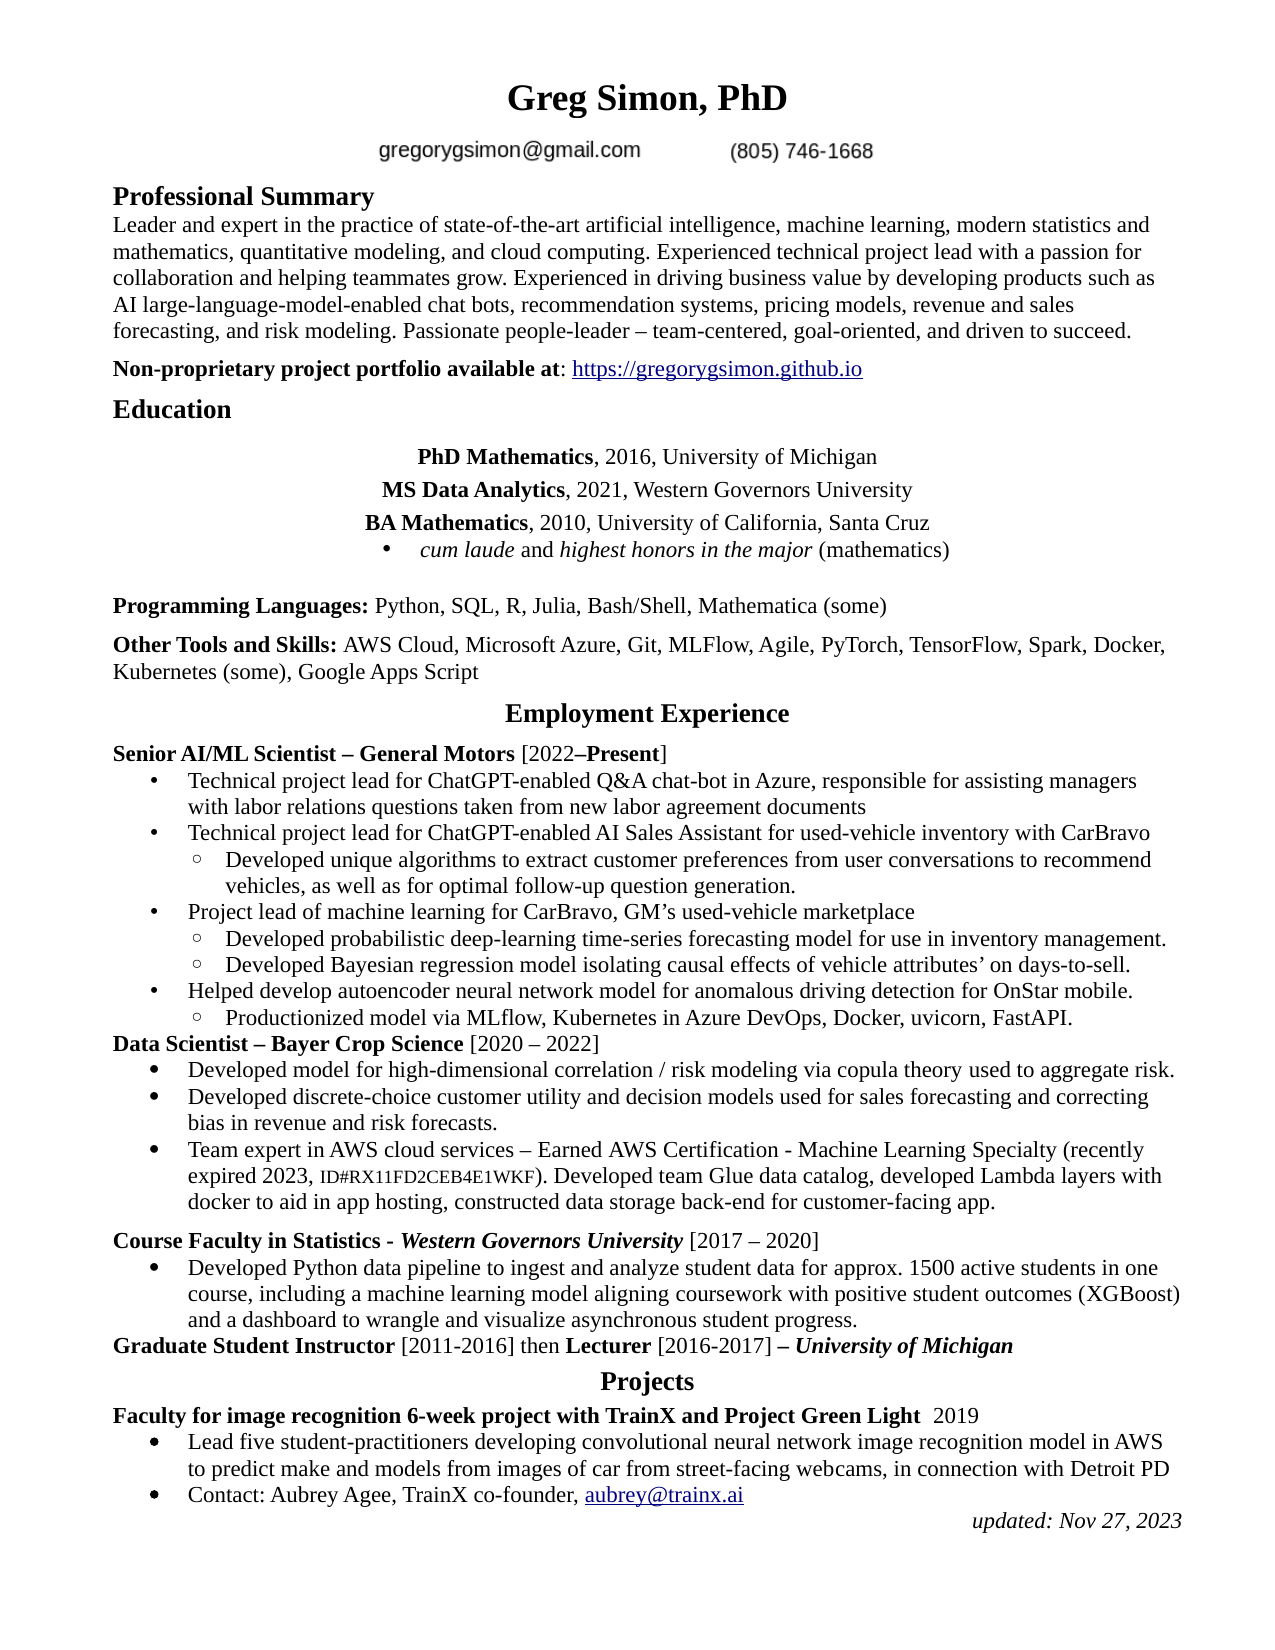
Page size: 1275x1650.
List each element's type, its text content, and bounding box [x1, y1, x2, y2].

text Programming Languages: Python, SQL, R, Julia, Bash/Shell, Mathematica (some) [113, 593, 1182, 619]
picture [714, 126, 885, 178]
picture [355, 118, 664, 180]
text PhD Mathematics, 2016, University of Michigan [113, 443, 1182, 469]
list Productionized model via MLflow, Kubernetes in Azure DevOps, Docker, uvicorn, FastAPI. [188, 1004, 1182, 1030]
list Team expert in AWS cloud services – Earned AWS Certification - Machine Learning Specialty (recently expired 2023, ID#RX11FD2CEB4E1WKF). Developed team Glue data catalog, developed Lambda layers with docker to aid in app hosting, constructed data storage back-end for customer-facing app. [150, 1136, 1182, 1215]
text Other Tools and Skills: AWS Cloud, Microsoft Azure, Git, MLFlow, Agile, PyTorch, TensorFlow, Spark, Docker, Kubernetes (some), Google Apps Script [113, 631, 1201, 684]
list Helped develop autoencoder neural network model for anomalous driving detection for OnStar mobile. [150, 977, 1182, 1004]
list Technical project lead for ChatGPT-enabled Q&A chat-bot in Azure, responsible for assisting managers with labor relations questions taken from new labor agreement documents [150, 767, 1182, 819]
list Developed Bayesian regression model isolating causal effects of vehicle attributes’ on days-to-sell. [188, 951, 1182, 977]
list Developed probabilistic deep-learning time-series forecasting model for use in inventory management. [188, 925, 1182, 951]
text Projects [113, 1365, 1182, 1396]
text BA Mathematics, 2010, University of California, Santa Cruz [113, 509, 1182, 535]
text Non-proprietary project portfolio available at: https://gregorygsimon.github.io [113, 355, 1182, 382]
text Faculty for image recognition 6-week project with TrainX and Project Green Light 2019 [113, 1402, 1182, 1428]
text Professional Summary [113, 180, 1182, 212]
list Contact: Aubrey Agee, TrainX co-founder, aubrey@trainx.ai [150, 1481, 1182, 1507]
text updated: Nov 27, 2023 [113, 1507, 1182, 1534]
list Project lead of machine learning for CarBravo, GM’s used-vehicle marketplace [150, 898, 1182, 925]
list Developed model for high-dimensional correlation / risk modeling via copula theory used to aggregate risk. [150, 1057, 1182, 1083]
list Developed unique algorithms to extract customer preferences from user conversations to recommend vehicles, as well as for optimal follow-up question generation. [188, 846, 1182, 898]
list Developed Python data pipeline to ingest and analyze student data for approx. 1500 active students in one course, including a machine learning model aligning coursework with positive student outcomes (XGBoost) and a dashboard to wrangle and visualize asynchronous student progress. [150, 1253, 1182, 1333]
text Greg Simon, PhD [113, 75, 1182, 118]
text Education [113, 393, 1182, 424]
text MS Data Analytics, 2021, Western Governors University [113, 476, 1182, 502]
list cum laude and highest honors in the major (mathematics) [150, 536, 1182, 563]
list Lead five student-practitioners developing convolutional neural network image recognition model in AWS to predict make and models from images of car from street-facing webcams, in connection with Detroit PD [150, 1428, 1182, 1481]
text Data Scientist – Bayer Crop Science [2020 – 2022] [113, 1030, 1182, 1057]
text Leader and expert in the practice of state-of-the-art artificial intelligence, machine learning, modern statistics and mathematics, quantitative modeling, and cloud computing. Experienced technical project lead with a passion for collaboration and helping teammates grow. Experienced in driving business value by developing products such as AI large-language-model-enabled chat bots, recommendation systems, pricing models, revenue and sales forecasting, and risk modeling. Passionate people-leader – team-centered, goal-oriented, and driven to succeed. [113, 212, 1182, 343]
text Employment Experience [113, 697, 1182, 728]
list Developed discrete-choice customer utility and decision models used for sales forecasting and correcting bias in revenue and risk forecasts. [150, 1083, 1182, 1136]
text Senior AI/ML Scientist – General Motors [2022–Present] [113, 740, 1182, 767]
text Graduate Student Instructor [2011-2016] then Lecturer [2016-2017] – University of Michigan [113, 1333, 1182, 1359]
text Course Faculty in Statistics - Western Governors University [2017 – 2020] [113, 1227, 1182, 1253]
list Technical project lead for ChatGPT-enabled AI Sales Assistant for used-vehicle inventory with CarBravo [150, 819, 1182, 846]
